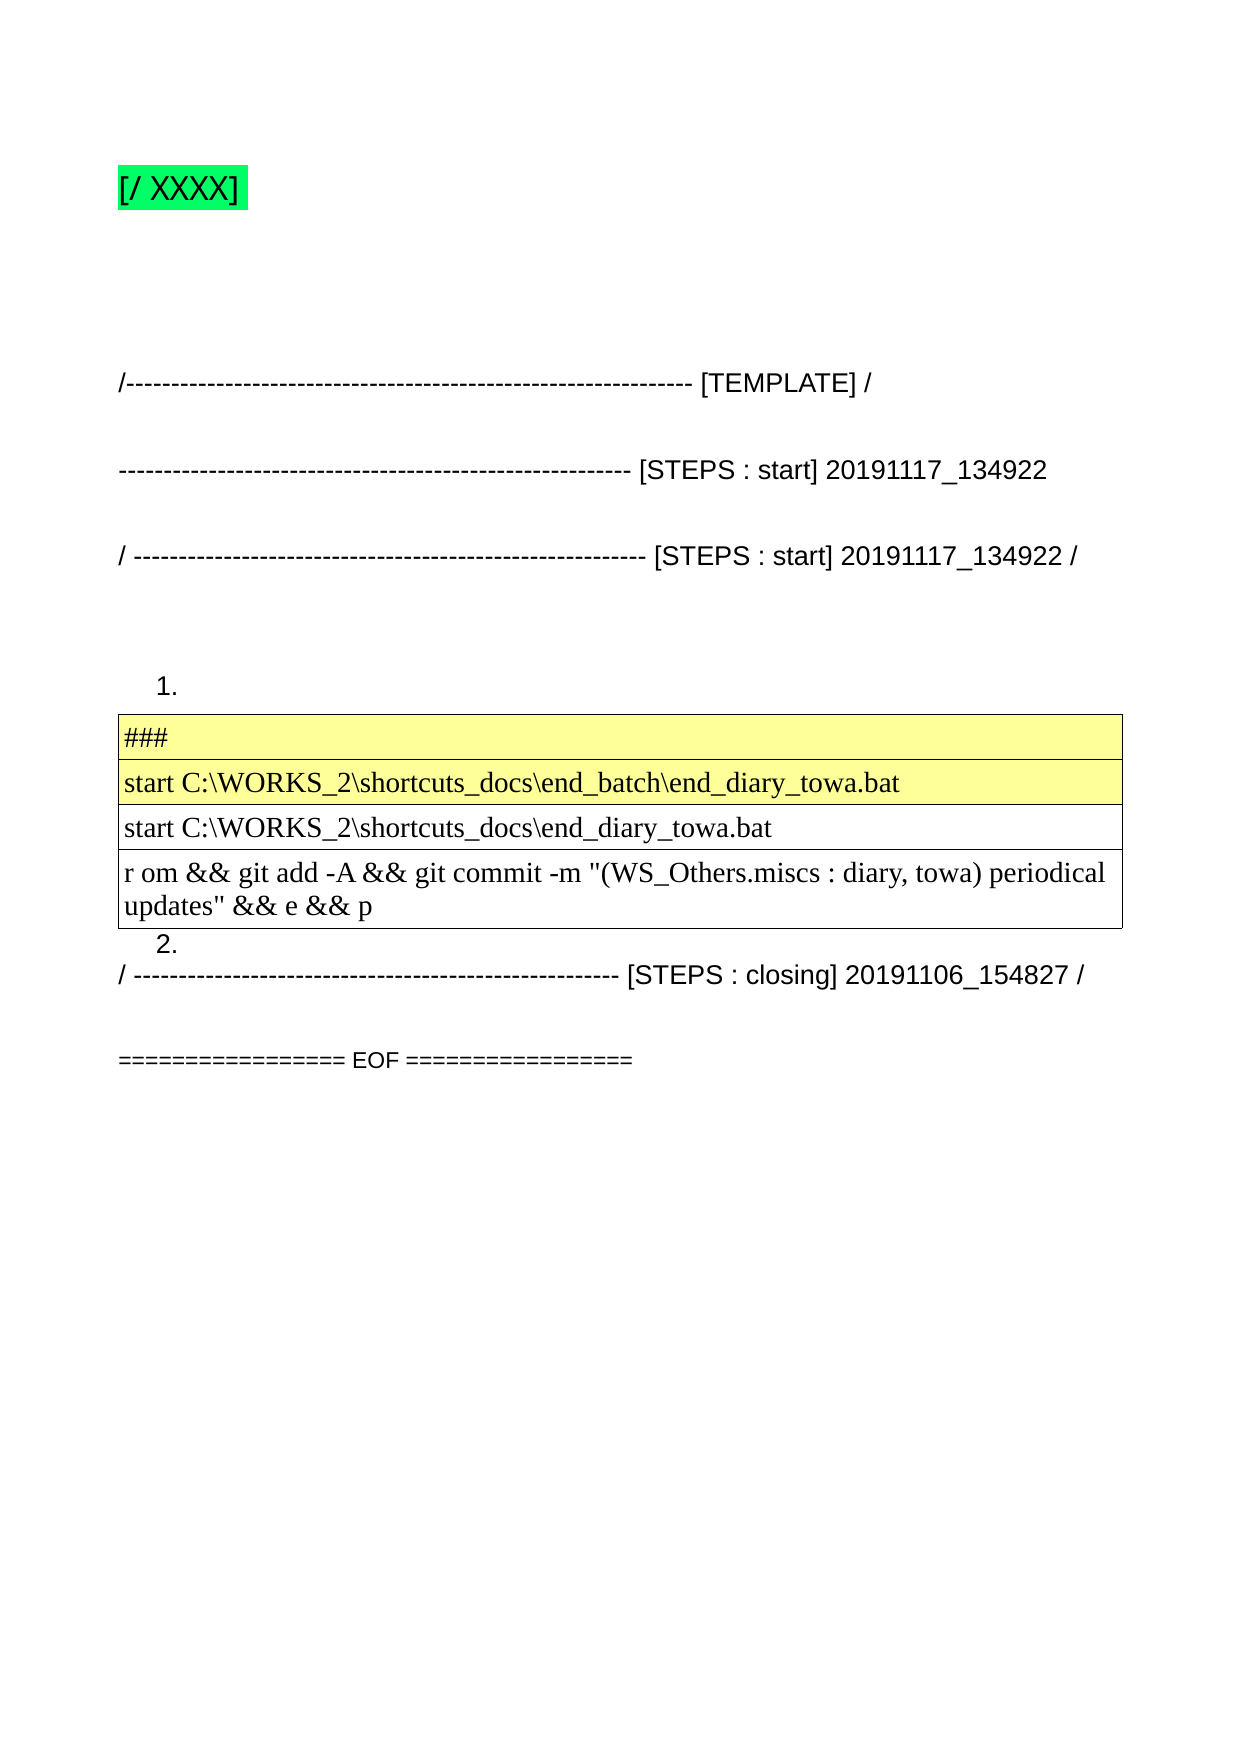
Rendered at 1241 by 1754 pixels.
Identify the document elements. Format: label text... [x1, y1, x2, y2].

text / --------------------------------------------------------- [STEPS : start] 20191117_134922 / [118, 540, 1122, 571]
text /--------------------------------------------------------------- [TEMPLATE] / [118, 367, 1122, 398]
text ================= EOF ================= [118, 1047, 1122, 1073]
text [/ XXXX] [118, 165, 1122, 210]
table_cell r om && git add -A && git commit -m "(WS_Others.miscs : diary, towa) periodical updates" && e && p [119, 850, 1122, 928]
table_header ### [119, 715, 1122, 759]
text / ------------------------------------------------------ [STEPS : closing] 20191106_154827 / [118, 959, 1122, 990]
table_cell start C:\WORKS_2\shortcuts_docs\end_batch\end_diary_towa.bat [119, 760, 1122, 804]
text --------------------------------------------------------- [STEPS : start] 20191117_134922 [118, 454, 1122, 485]
table_cell start C:\WORKS_2\shortcuts_docs\end_diary_towa.bat [119, 805, 1122, 849]
